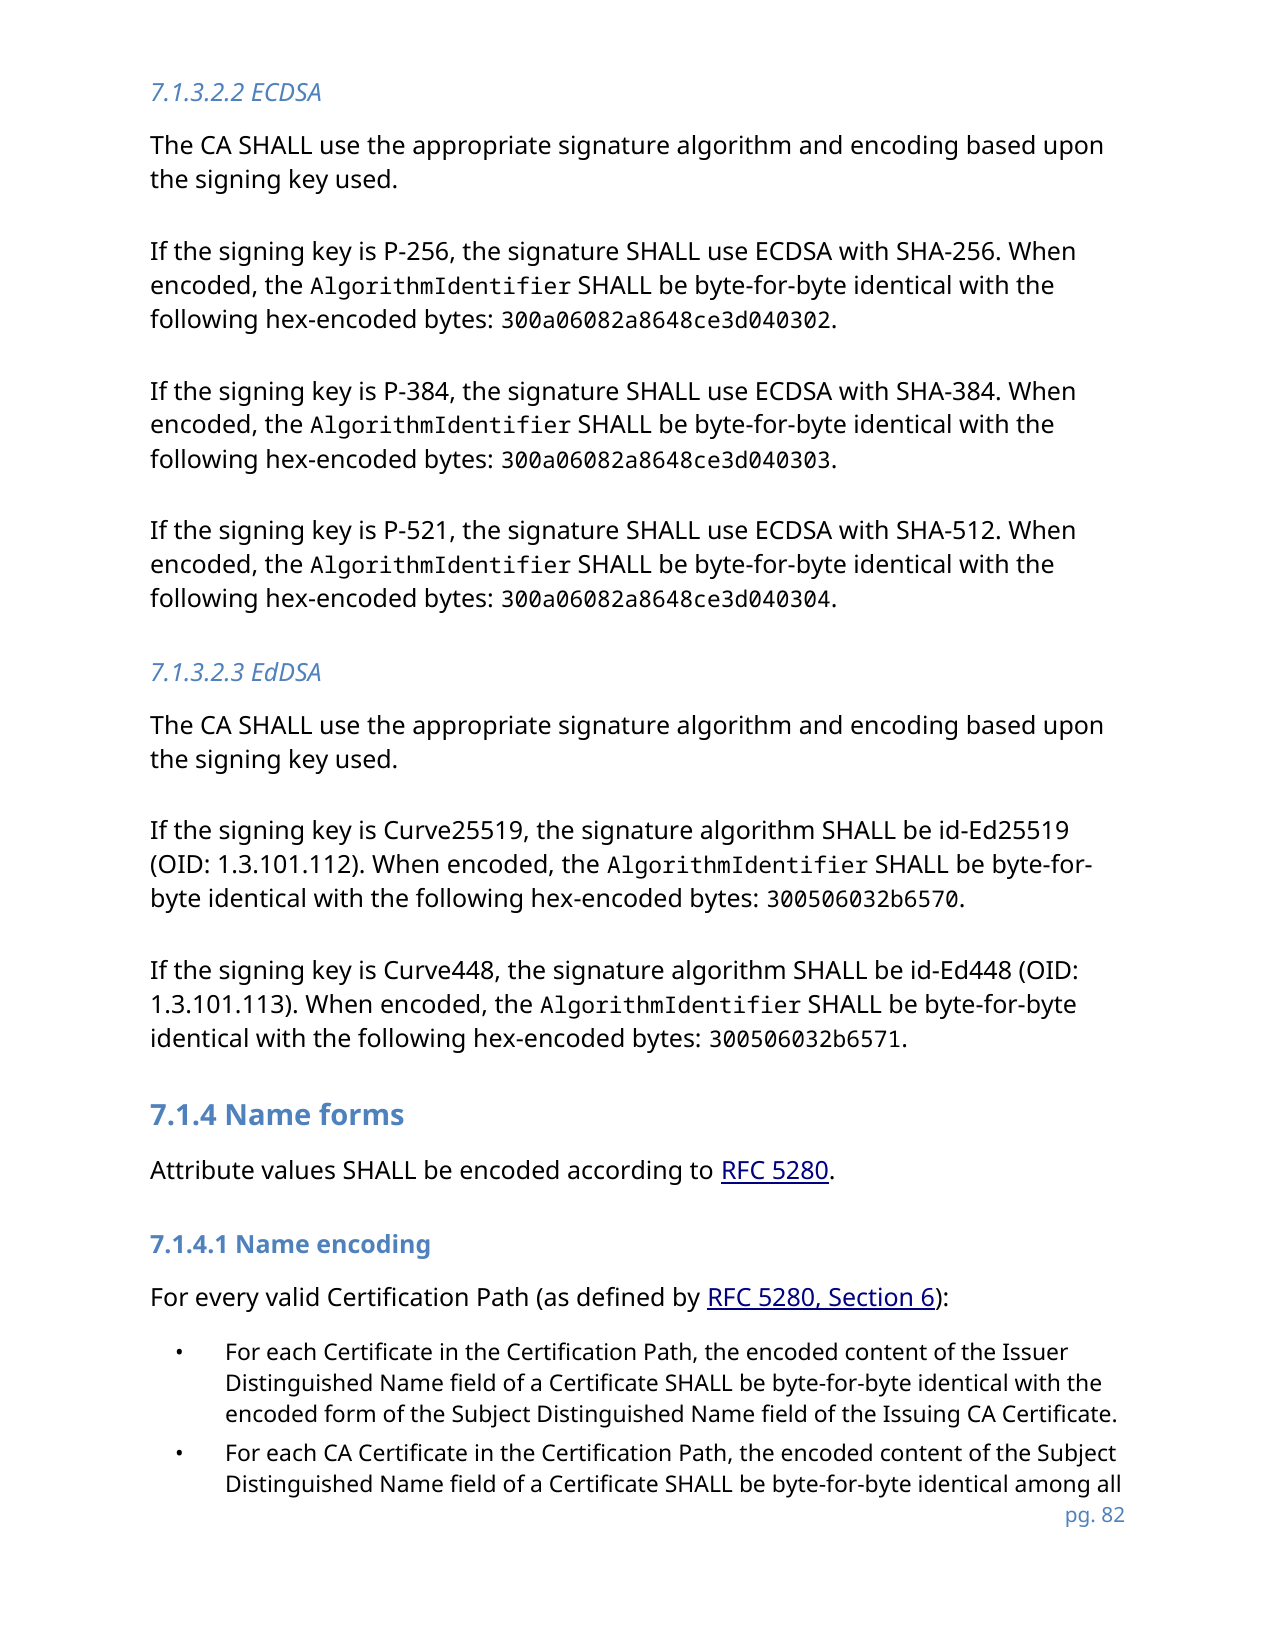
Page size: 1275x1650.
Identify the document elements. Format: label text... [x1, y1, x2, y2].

text Attribute values SHALL be encoded according to RFC 5280. [150, 1153, 1125, 1187]
subtitle 7.1.3.2.3 EdDSA [150, 654, 1125, 689]
subtitle 7.1.3.2.2 ECDSA [150, 75, 1125, 109]
text If the signing key is Curve448, the signature algorithm SHALL be id-Ed448 (OID: 1.3.101.113). When encoded, the AlgorithmIdentifier SHALL be byte-for-byte identical with the following hex-encoded bytes: 300506032b6571. [150, 953, 1125, 1055]
subtitle 7.1.4 Name forms [150, 1094, 1125, 1134]
subtitle 7.1.4.1 Name encoding [150, 1227, 1125, 1261]
text If the signing key is P-384, the signature SHALL use ECDSA with SHA-384. When encoded, the AlgorithmIdentifier SHALL be byte-for-byte identical with the following hex-encoded bytes: 300a06082a8648ce3d040303. [150, 373, 1125, 475]
text If the signing key is P-521, the signature SHALL use ECDSA with SHA-512. When encoded, the AlgorithmIdentifier SHALL be byte-for-byte identical with the following hex-encoded bytes: 300a06082a8648ce3d040304. [150, 513, 1125, 615]
list For each CA Certificate in the Certification Path, the encoded content of the Subject Distinguished Name field of a Certificate SHALL be byte-for-byte identical among all [175, 1437, 1125, 1500]
text If the signing key is P-256, the signature SHALL use ECDSA with SHA-256. When encoded, the AlgorithmIdentifier SHALL be byte-for-byte identical with the following hex-encoded bytes: 300a06082a8648ce3d040302. [150, 233, 1125, 336]
text For every valid Certification Path (as defined by RFC 5280, Section 6): [150, 1279, 1125, 1313]
text If the signing key is Curve25519, the signature algorithm SHALL be id-Ed25519 (OID: 1.3.101.112). When encoded, the AlgorithmIdentifier SHALL be byte-for-byte identical with the following hex-encoded bytes: 300506032b6570. [150, 813, 1125, 915]
text The CA SHALL use the appropriate signature algorithm and encoding based upon the signing key used. [150, 128, 1125, 196]
text The CA SHALL use the appropriate signature algorithm and encoding based upon the signing key used. [150, 707, 1125, 776]
list For each Certificate in the Certification Path, the encoded content of the Issuer Distinguished Name field of a Certificate SHALL be byte-for-byte identical with the encoded form of the Subject Distinguished Name field of the Issuing CA Certificate. [175, 1336, 1125, 1430]
